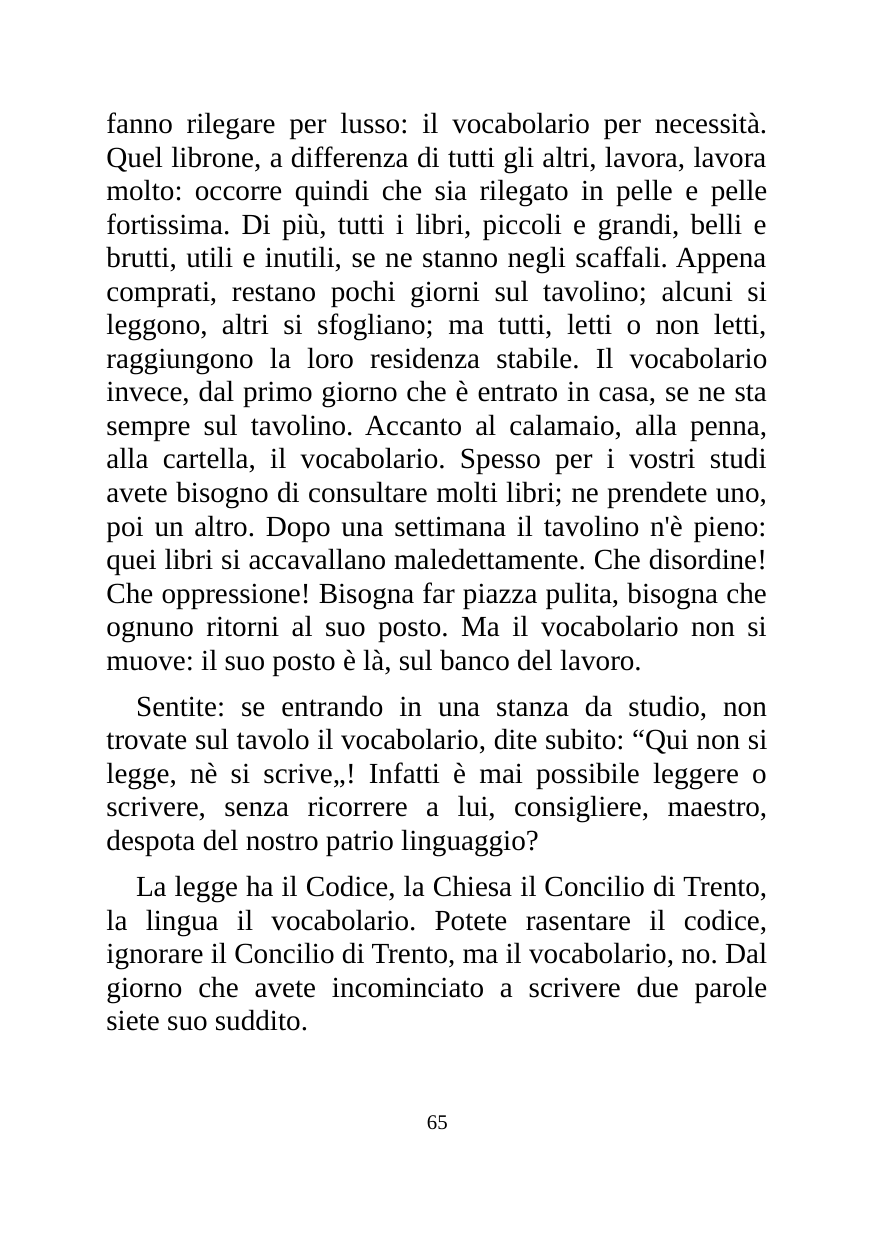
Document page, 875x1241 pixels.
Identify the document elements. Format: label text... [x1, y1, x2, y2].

text La legge ha il Codice, la Chiesa il Concilio di Trento, la lingua il vocabolario. Potete rasentare il codice, ignorare il Concilio di Trento, ma il vocabolario, no. Dal giorno che avete incominciato a scrivere due parole siete suo suddito. [106, 869, 768, 1037]
text Sentite: se entrando in una stanza da studio, non trovate sul tavolo il vocabolario, dite subito: “Qui non si legge, nè si scrive„! Infatti è mai possibile leggere o scrivere, senza ricorrere a lui, consigliere, maestro, despota del nostro patrio linguaggio? [106, 689, 768, 857]
text fanno rilegare per lusso: il vocabolario per necessità. Quel librone, a differenza di tutti gli altri, lavora, lavora molto: occorre quindi che sia rilegato in pelle e pelle fortissima. Di più, tutti i libri, piccoli e grandi, belli e brutti, utili e inutili, se ne stanno negli scaffali. Appena comprati, restano pochi giorni sul tavolino; alcuni si leggono, altri si sfogliano; ma tutti, letti o non letti, raggiungono la loro residenza stabile. Il vocabolario invece, dal primo giorno che è entrato in casa, se ne sta sempre sul tavolino. Accanto al calamaio, alla penna, alla cartella, il vocabolario. Spesso per i vostri studi avete bisogno di consultare molti libri; ne prendete uno, poi un altro. Dopo una settimana il tavolino n'è pieno: quei libri si accavallano maledettamente. Che disordine! Che oppressione! Bisogna far piazza pulita, bisogna che ognuno ritorni al suo posto. Ma il vocabolario non si muove: il suo posto è là, sul banco del lavoro. [106, 106, 768, 676]
